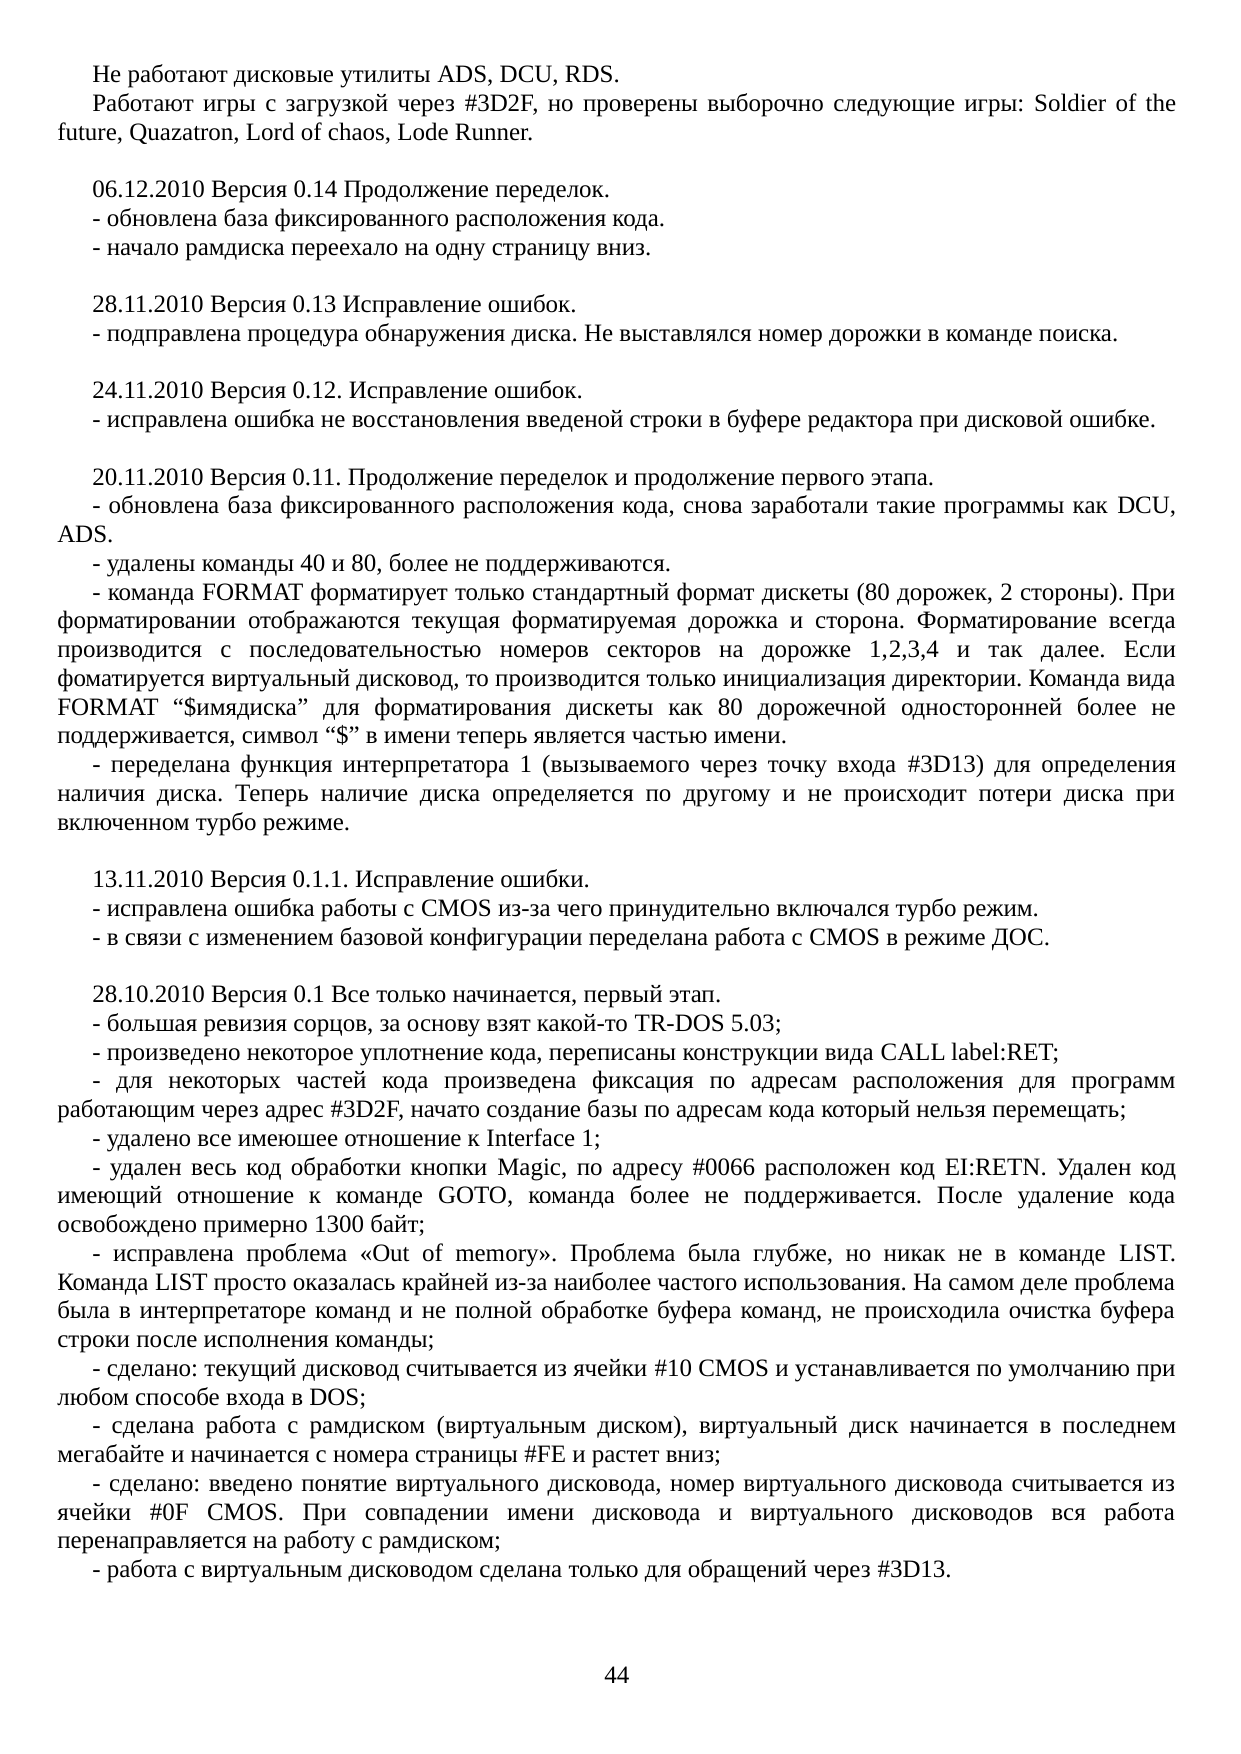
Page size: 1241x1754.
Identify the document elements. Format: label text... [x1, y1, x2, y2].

text - большая ревизия сорцов, за основу взят какой-то TR-DOS 5.03; [57, 1008, 1176, 1037]
text 28.11.2010 Версия 0.13 Исправление ошибок. [57, 289, 1176, 318]
text - обновлена база фиксированного расположения кода, снова заработали такие программы как DCU, ADS. [57, 491, 1176, 548]
text - удалены команды 40 и 80, более не поддерживаются. [57, 548, 1176, 577]
text - исправлена проблема «Out of memory». Проблема была глубже, но никак не в команде LIST. Команда LIST просто оказалась крайней из-за наиболее частого использования. На самом деле проблема была в интерпретаторе команд и не полной обработке буфера команд, не происходила очистка буфера строки после исполнения команды; [57, 1238, 1176, 1353]
text - удален весь код обработки кнопки Magic, по адресу #0066 расположен код EI:RETN. Удален код имеющий отношение к команде GOTO, команда более не поддерживается. После удаление кода освобождено примерно 1300 байт; [57, 1152, 1176, 1238]
text - исправлена ошибка работы с CMOS из-за чего принудительно включался турбо режим. [57, 893, 1176, 922]
text - сделана работа с рамдиском (виртуальным диском), виртуальный диск начинается в последнем мегабайте и начинается с номера страницы #FE и растет вниз; [57, 1411, 1176, 1468]
text - подправлена процедура обнаружения диска. Не выставлялся номер дорожки в команде поиска. [57, 318, 1176, 347]
text 06.12.2010 Версия 0.14 Продолжение переделок. [57, 174, 1176, 203]
text - команда FORMAT форматирует только стандартный формат дискеты (80 дорожек, 2 стороны). При форматировании отображаются текущая форматируемая дорожка и сторона. Форматирование всегда производится с последовательностью номеров секторов на дорожке 1,2,3,4 и так далее. Если фоматируется виртуальный дисковод, то производится только инициализация директории. Команда вида FORMAT “$имядиска” для форматирования дискеты как 80 дорожечной односторонней более не поддерживается, символ “$” в имени теперь является частью имени. [57, 577, 1176, 749]
text - произведено некоторое уплотнение кода, переписаны конструкции вида CALL label:RET; [57, 1037, 1176, 1066]
text - сделано: текущий дисковод считывается из ячейки #10 CMOS и устанавливается по умолчанию при любом способе входа в DOS; [57, 1353, 1176, 1411]
text Работают игры с загрузкой через #3D2F, но проверены выборочно следующие игры: Soldier of the future, Quazatron, Lord of chaos, Lode Runner. [57, 88, 1176, 146]
text - удалено все имеюшее отношение к Interface 1; [57, 1123, 1176, 1152]
text - исправлена ошибка не восстановления введеной строки в буфере редактора при дисковой ошибке. [57, 404, 1176, 433]
text - начало рамдиска переехало на одну страницу вниз. [57, 232, 1176, 261]
text Не работают дисковые утилиты ADS, DCU, RDS. [57, 59, 1176, 88]
text - сделано: введено понятие виртуального дисковода, номер виртуального дисковода считывается из ячейки #0F CMOS. При совпадении имени дисковода и виртуального дисководов вся работа перенаправляется на работу с рамдиском; [57, 1468, 1176, 1554]
text 20.11.2010 Версия 0.11. Продолжение переделок и продолжение первого этапа. [57, 462, 1176, 491]
text - обновлена база фиксированного расположения кода. [57, 203, 1176, 232]
text - для некоторых частей кода произведена фиксация по адресам расположения для программ работающим через адрес #3D2F, начато создание базы по адресам кода который нельзя перемещать; [57, 1066, 1176, 1123]
text 28.10.2010 Версия 0.1 Все только начинается, первый этап. [57, 979, 1176, 1008]
text 13.11.2010 Версия 0.1.1. Исправление ошибки. [57, 864, 1176, 893]
text - работа с виртуальным дисководом сделана только для обращений через #3D13. [57, 1554, 1176, 1583]
text 24.11.2010 Версия 0.12. Исправление ошибок. [57, 376, 1176, 404]
text - в связи с изменением базовой конфигурации переделана работа с CMOS в режиме ДОС. [57, 922, 1176, 951]
text - переделана функция интерпретатора 1 (вызываемого через точку входа #3D13) для определения наличия диска. Теперь наличие диска определяется по другому и не происходит потери диска при включенном турбо режиме. [57, 749, 1176, 836]
